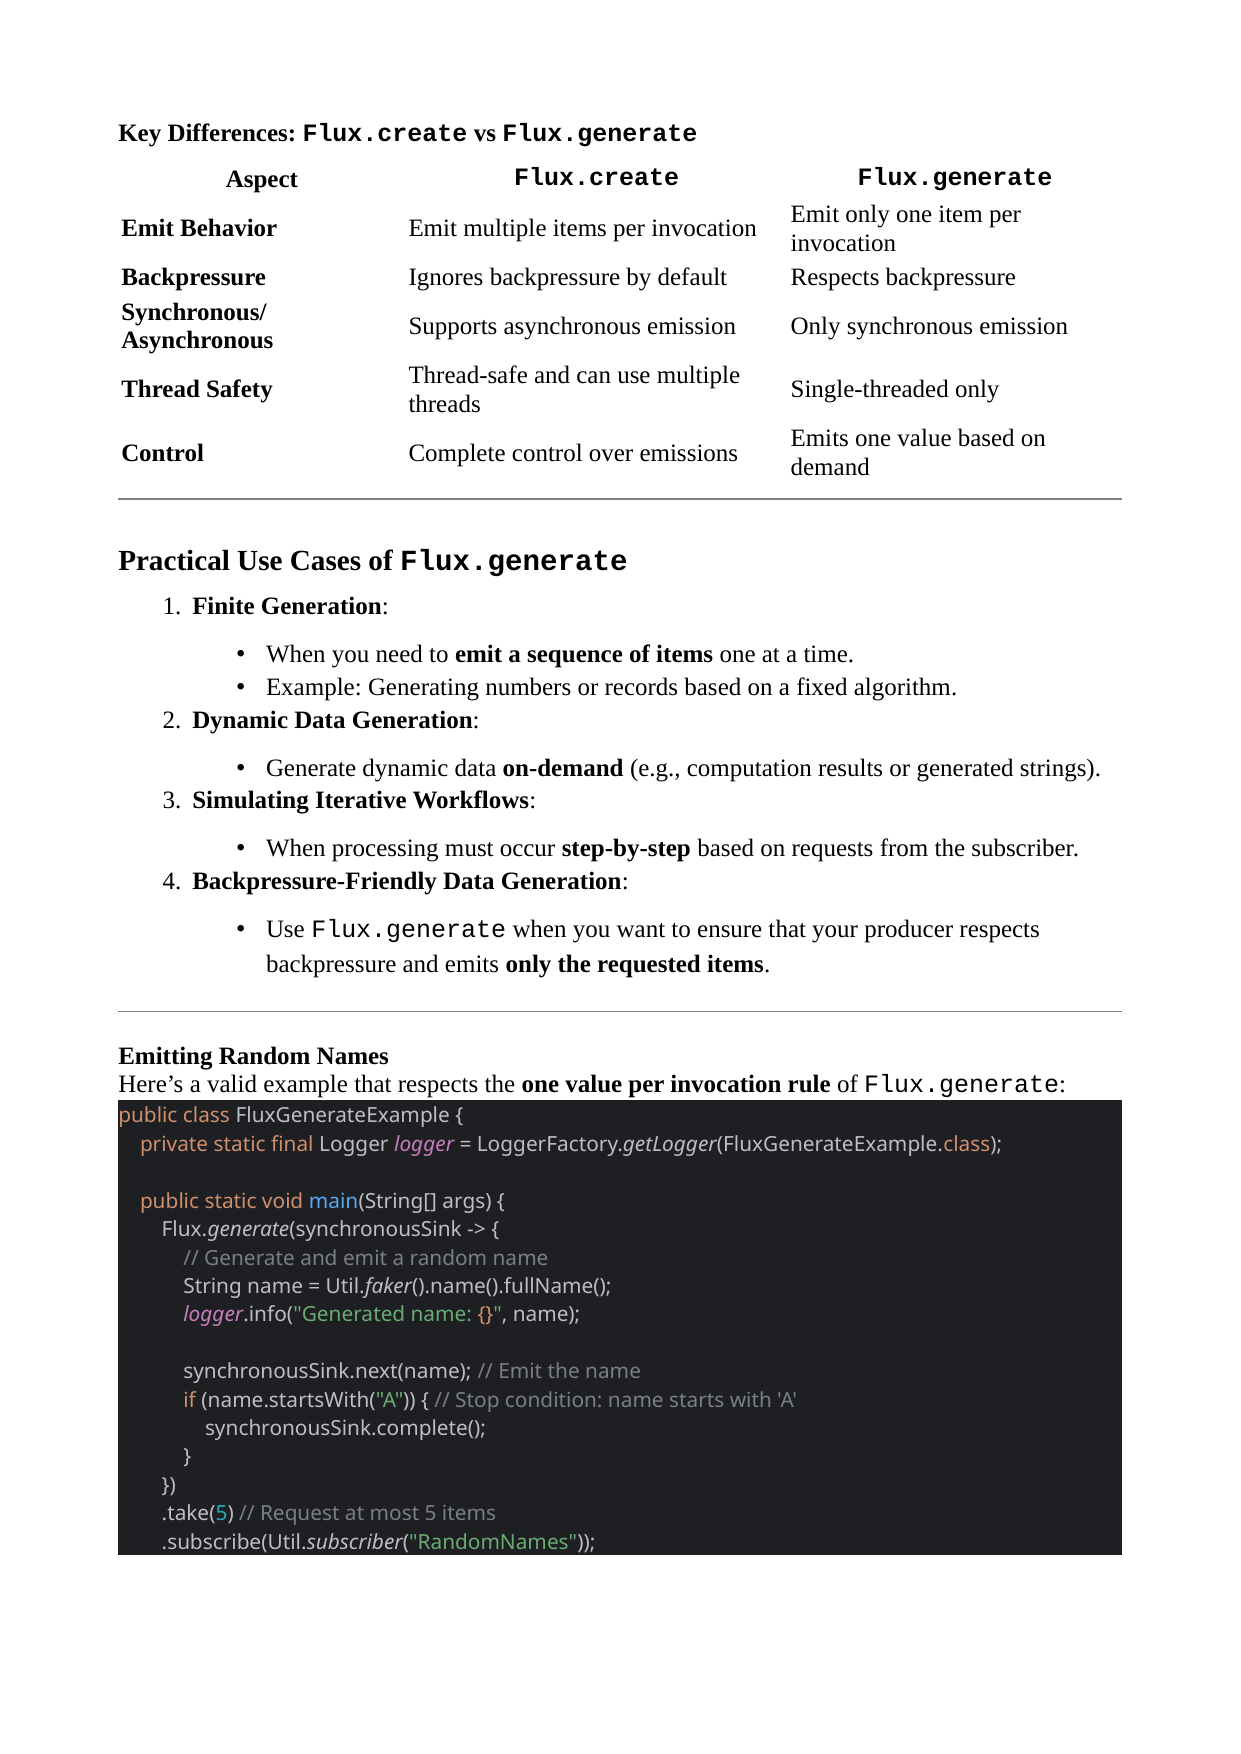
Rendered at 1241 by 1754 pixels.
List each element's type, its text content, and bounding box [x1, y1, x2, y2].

table_cell Only synchronous emission [788, 294, 1122, 357]
table_cell Emits one value based on demand [788, 421, 1122, 484]
table_header Flux.generate [788, 161, 1122, 196]
list Dynamic Data Generation: [162, 705, 1122, 734]
list Finite Generation: [162, 591, 1122, 620]
list Simulating Iterative Workflows: [162, 786, 1122, 814]
table_cell Emit multiple items per invocation [405, 196, 787, 259]
list When processing must occur step-by-step based on requests from the subscriber. [236, 833, 1122, 862]
list When you need to emit a sequence of items one at a time. [236, 639, 1122, 668]
table_cell Complete control over emissions [405, 421, 787, 484]
subtitle Practical Use Cases of Flux.generate [118, 543, 1122, 579]
table_cell Thread Safety [118, 357, 405, 421]
table_cell Emit only one item per invocation [788, 196, 1122, 259]
table_header Aspect [118, 161, 405, 196]
subtitle Key Differences: Flux.create vs Flux.generate [118, 118, 1122, 149]
text Here’s a valid example that respects the one value per invocation rule of Flux.generate: [118, 1069, 1122, 1100]
table_cell Ignores backpressure by default [405, 259, 787, 294]
table_cell Supports asynchronous emission [405, 294, 787, 357]
table_cell Respects backpressure [788, 259, 1122, 294]
text public class FluxGenerateExample { private static final Logger logger = LoggerFactory.getLogger(FluxGenerateExample.class); public static void main(String[] args) { Flux.generate(synchronousSink -> { // Generate and emit a random name String name = Util.faker().name().fullName(); logger.info("Generated name: {}", name); synchronousSink.next(name); // Emit the name if (name.startsWith("A")) { // Stop condition: name starts with 'A' synchronousSink.complete(); } }) .take(5) // Request at most 5 items .subscribe(Util.subscriber("RandomNames")); [118, 1100, 1122, 1555]
table_header Flux.create [405, 161, 787, 196]
table_cell Backpressure [118, 259, 405, 294]
list Use Flux.generate when you want to ensure that your producer respects backpressure and emits only the requested items. [236, 914, 1122, 978]
list Generate dynamic data on-demand (e.g., computation results or generated strings). [236, 753, 1122, 781]
table_cell Synchronous/Asynchronous [118, 294, 405, 357]
text Emitting Random Names [118, 1041, 1122, 1069]
list Backpressure-Friendly Data Generation: [162, 866, 1122, 895]
table_cell Emit Behavior [118, 196, 405, 259]
table_cell Thread-safe and can use multiple threads [405, 357, 787, 421]
table_cell Single-threaded only [788, 357, 1122, 421]
table_cell Control [118, 421, 405, 484]
list Example: Generating numbers or records based on a fixed algorithm. [236, 672, 1122, 701]
